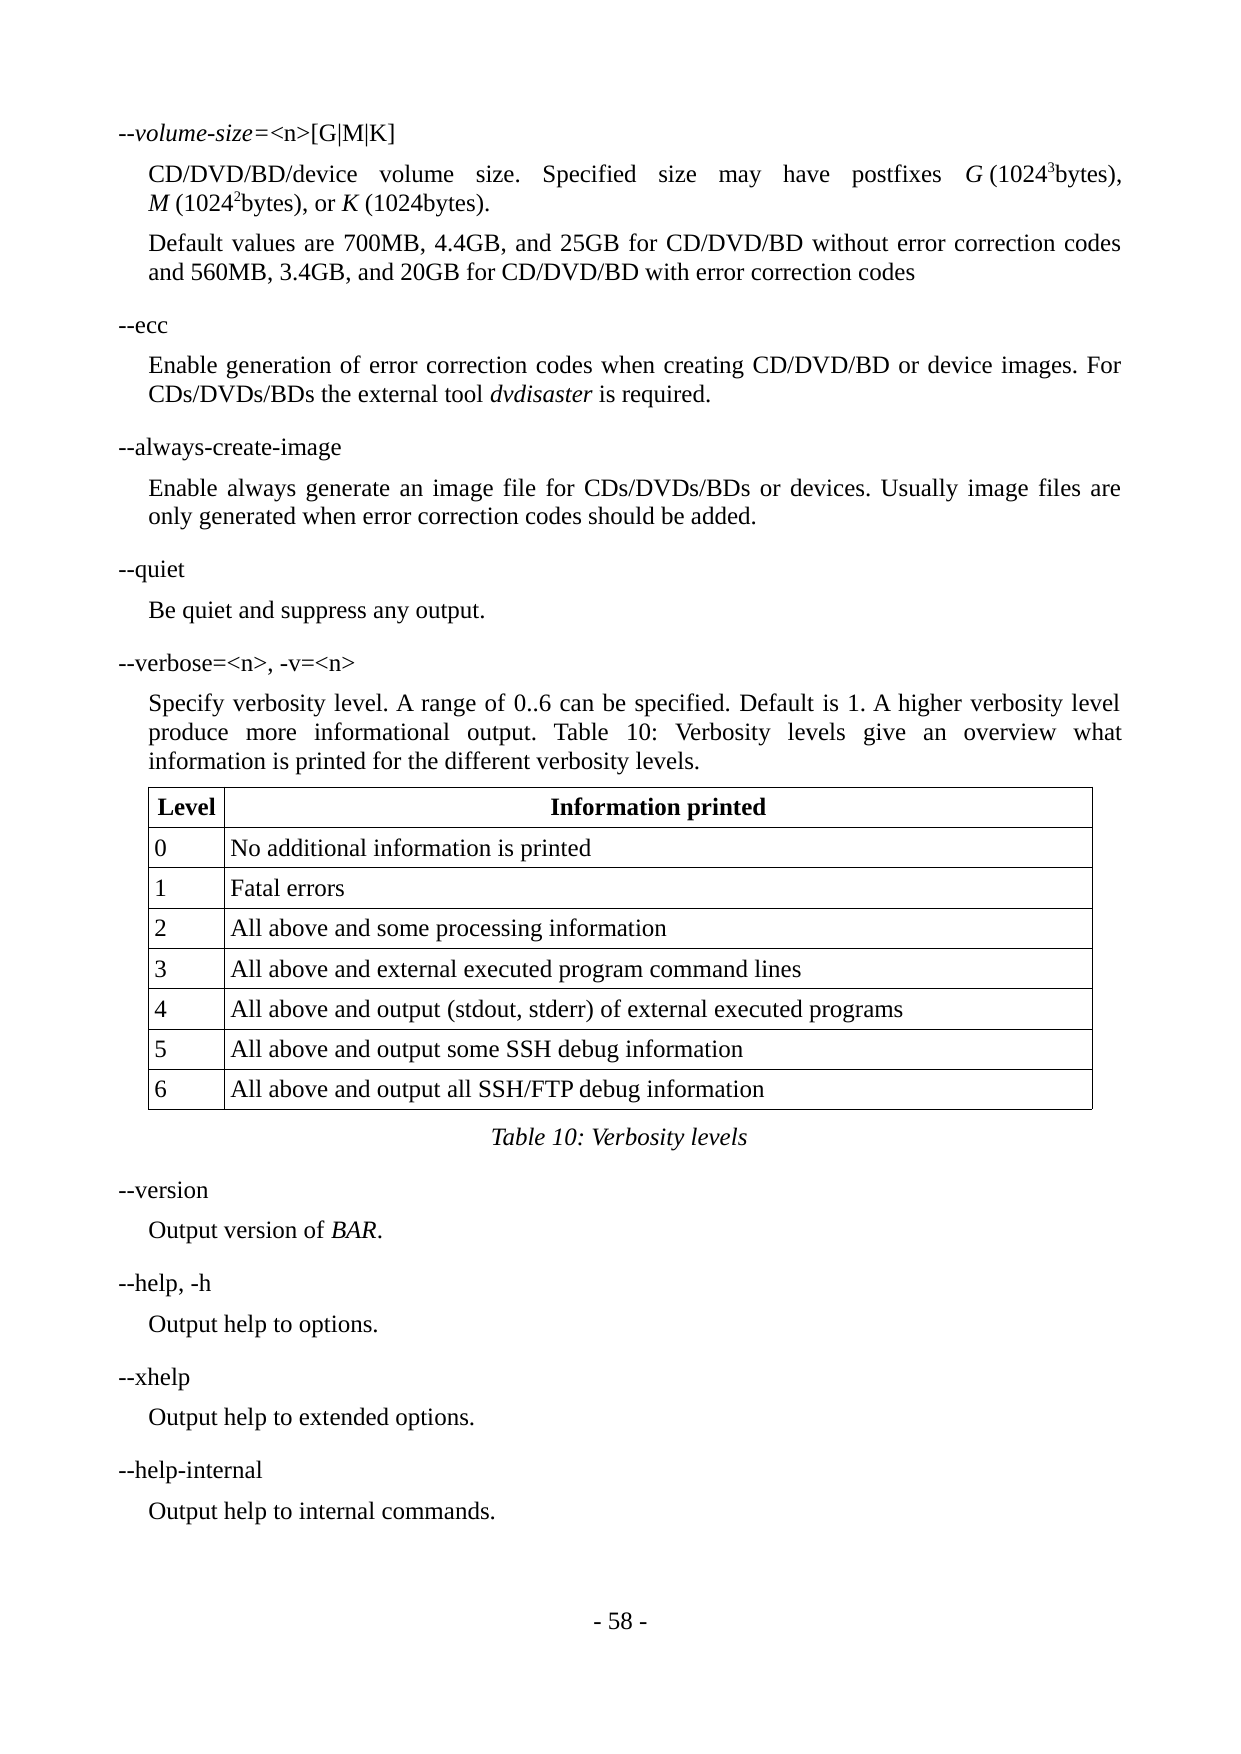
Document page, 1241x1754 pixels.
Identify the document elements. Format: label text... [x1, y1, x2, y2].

title --verbose=<n>, -v=<n> [118, 648, 1122, 676]
table_cell 6 [149, 1070, 224, 1109]
title --xhelp [118, 1362, 1122, 1391]
title --quiet [118, 554, 1122, 583]
title --ecc [118, 310, 1122, 338]
title --help-internal [118, 1455, 1122, 1484]
table_cell 5 [149, 1030, 224, 1069]
table_cell No additional information is printed [225, 828, 1092, 867]
title --help, -h [118, 1268, 1122, 1297]
text Specify verbosity level. A range of 0..6 can be specified. Default is 1. A higher verbosity level produce more informational output. Table 10: Verbosity levels give an overview what information is printed for the different verbosity levels. [148, 688, 1122, 774]
table_header Information printed [225, 788, 1092, 827]
table_cell All above and external executed program command lines [225, 949, 1092, 988]
table_cell All above and output some SSH debug information [225, 1030, 1092, 1069]
table_cell All above and output all SSH/FTP debug information [225, 1070, 1092, 1109]
table_header Level [149, 788, 224, 827]
text Output help to internal commands. [148, 1496, 1122, 1525]
table_cell All above and some processing information [225, 909, 1092, 948]
text Enable always generate an image file for CDs/DVDs/BDs or devices. Usually image files are only generated when error correction codes should be added. [148, 473, 1122, 530]
text Output help to extended options. [148, 1402, 1122, 1431]
text Be quiet and suppress any output. [148, 595, 1122, 624]
text CD/DVD/BD/device volume size. Specified size may have postfixes G (10243bytes), M (10242bytes), or K (1024bytes). [148, 159, 1122, 216]
text Enable generation of error correction codes when creating CD/DVD/BD or device images. For CDs/DVDs/BDs the external tool dvdisaster is required. [148, 351, 1122, 408]
table_cell All above and output (stdout, stderr) of external executed programs [225, 989, 1092, 1028]
table_cell 2 [149, 909, 224, 948]
table_cell 0 [149, 828, 224, 867]
title --volume-size=<n>[G|M|K] [118, 118, 1122, 147]
text Output help to options. [148, 1309, 1122, 1338]
table_cell 3 [149, 949, 224, 988]
title --always-create-image [118, 432, 1122, 461]
text Table 10: Verbosity levels [118, 1122, 1122, 1150]
text Default values are 700MB, 4.4GB, and 25GB for CD/DVD/BD without error correction codes and 560MB, 3.4GB, and 20GB for CD/DVD/BD with error correction codes [148, 228, 1122, 286]
table_cell 1 [149, 868, 224, 907]
table_cell 4 [149, 989, 224, 1028]
table_cell Fatal errors [225, 868, 1092, 907]
text Output version of BAR. [148, 1216, 1122, 1244]
title --version [118, 1175, 1122, 1204]
